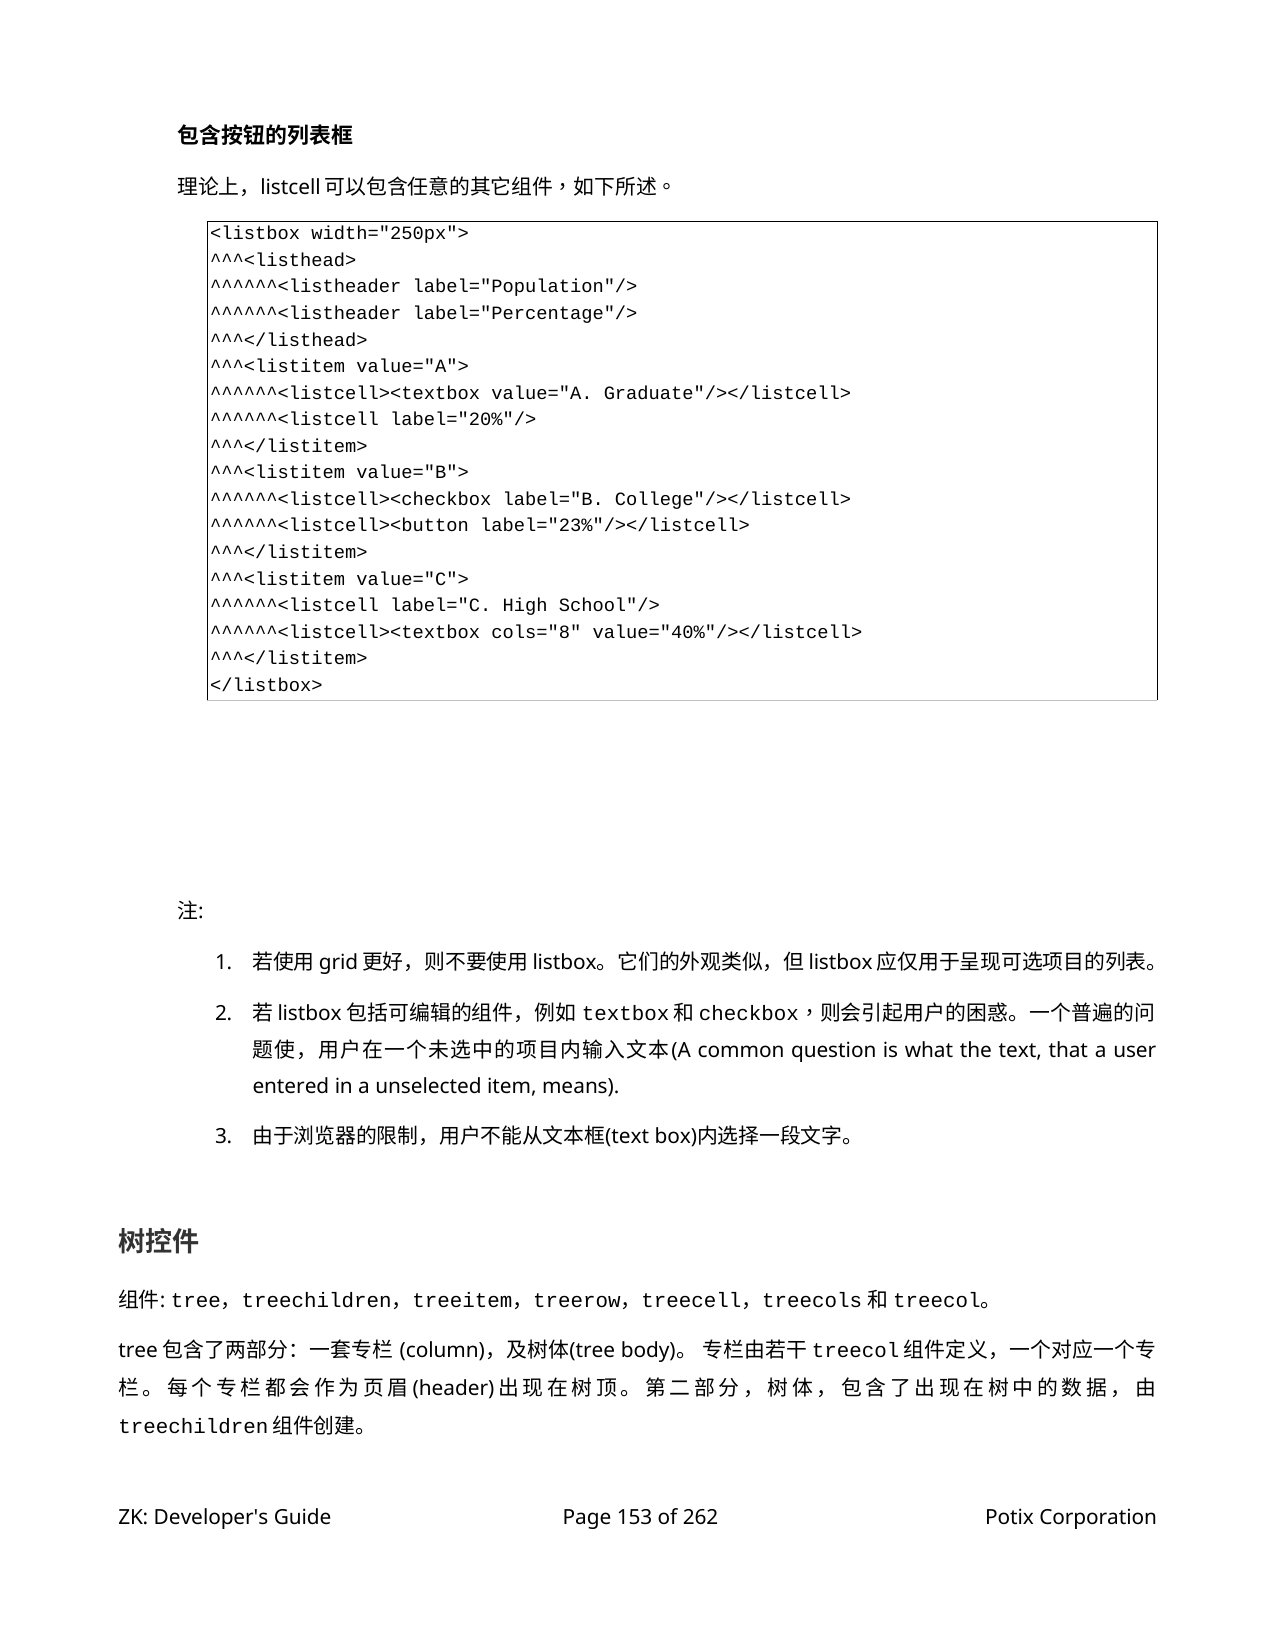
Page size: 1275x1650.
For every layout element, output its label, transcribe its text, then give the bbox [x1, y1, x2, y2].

subtitle 包含按钮的列表框 [177, 118, 1157, 150]
list 若使用grid更好，则不要使用listbox。它们的外观类似，但listbox应仅用于呈现可选项目的列表。 [215, 946, 1157, 976]
text 理论上，listcell可以包含任意的其它组件，如下所述。 [177, 171, 1157, 201]
text tree包含了两部分：一套专栏 (column)，及树体(tree body)。 专栏由若干treecol组件定义，一个对应一个专栏。每个专栏都会作为页眉(header)出现在树顶。第二部分，树体，包含了出现在树中的数据，由treechildren组件创建。 [118, 1334, 1157, 1439]
list 由于浏览器的限制，用户不能从文本框(text box)内选择一段文字。 [215, 1120, 1157, 1150]
subtitle 树控件 [118, 1221, 1157, 1259]
text <listbox width="250px"> ^^^<listhead> ^^^^^^<listheader label="Population"/> ^^^^^^<listheader label="Percentage"/> ^^^</listhead> ^^^<listitem value="A"> ^^^^^^<listcell><textbox value="A. Graduate"/></listcell> ^^^^^^<listcell label="20%"/> ^^^</listitem> ^^^<listitem value="B"> ^^^^^^<listcell><checkbox label="B. College"/></listcell> ^^^^^^<listcell><button label="23%"/></listcell> ^^^</listitem> ^^^<listitem value="C"> ^^^^^^<listcell label="C. High School"/> ^^^^^^<listcell><textbox cols="8" value="40%"/></listcell> ^^^</listitem> </listbox> [208, 222, 1157, 700]
list 若listbox包括可编辑的组件，例如textbox和checkbox，则会引起用户的困惑。一个普遍的问题使，用户在一个未选中的项目内输入文本(A common question is what the text, that a user entered in a unselected item, means). [215, 996, 1157, 1099]
text 组件: tree，treechildren，treeitem，treerow，treecell，treecols 和 treecol。 [118, 1283, 1157, 1313]
text 注: [177, 895, 1157, 925]
